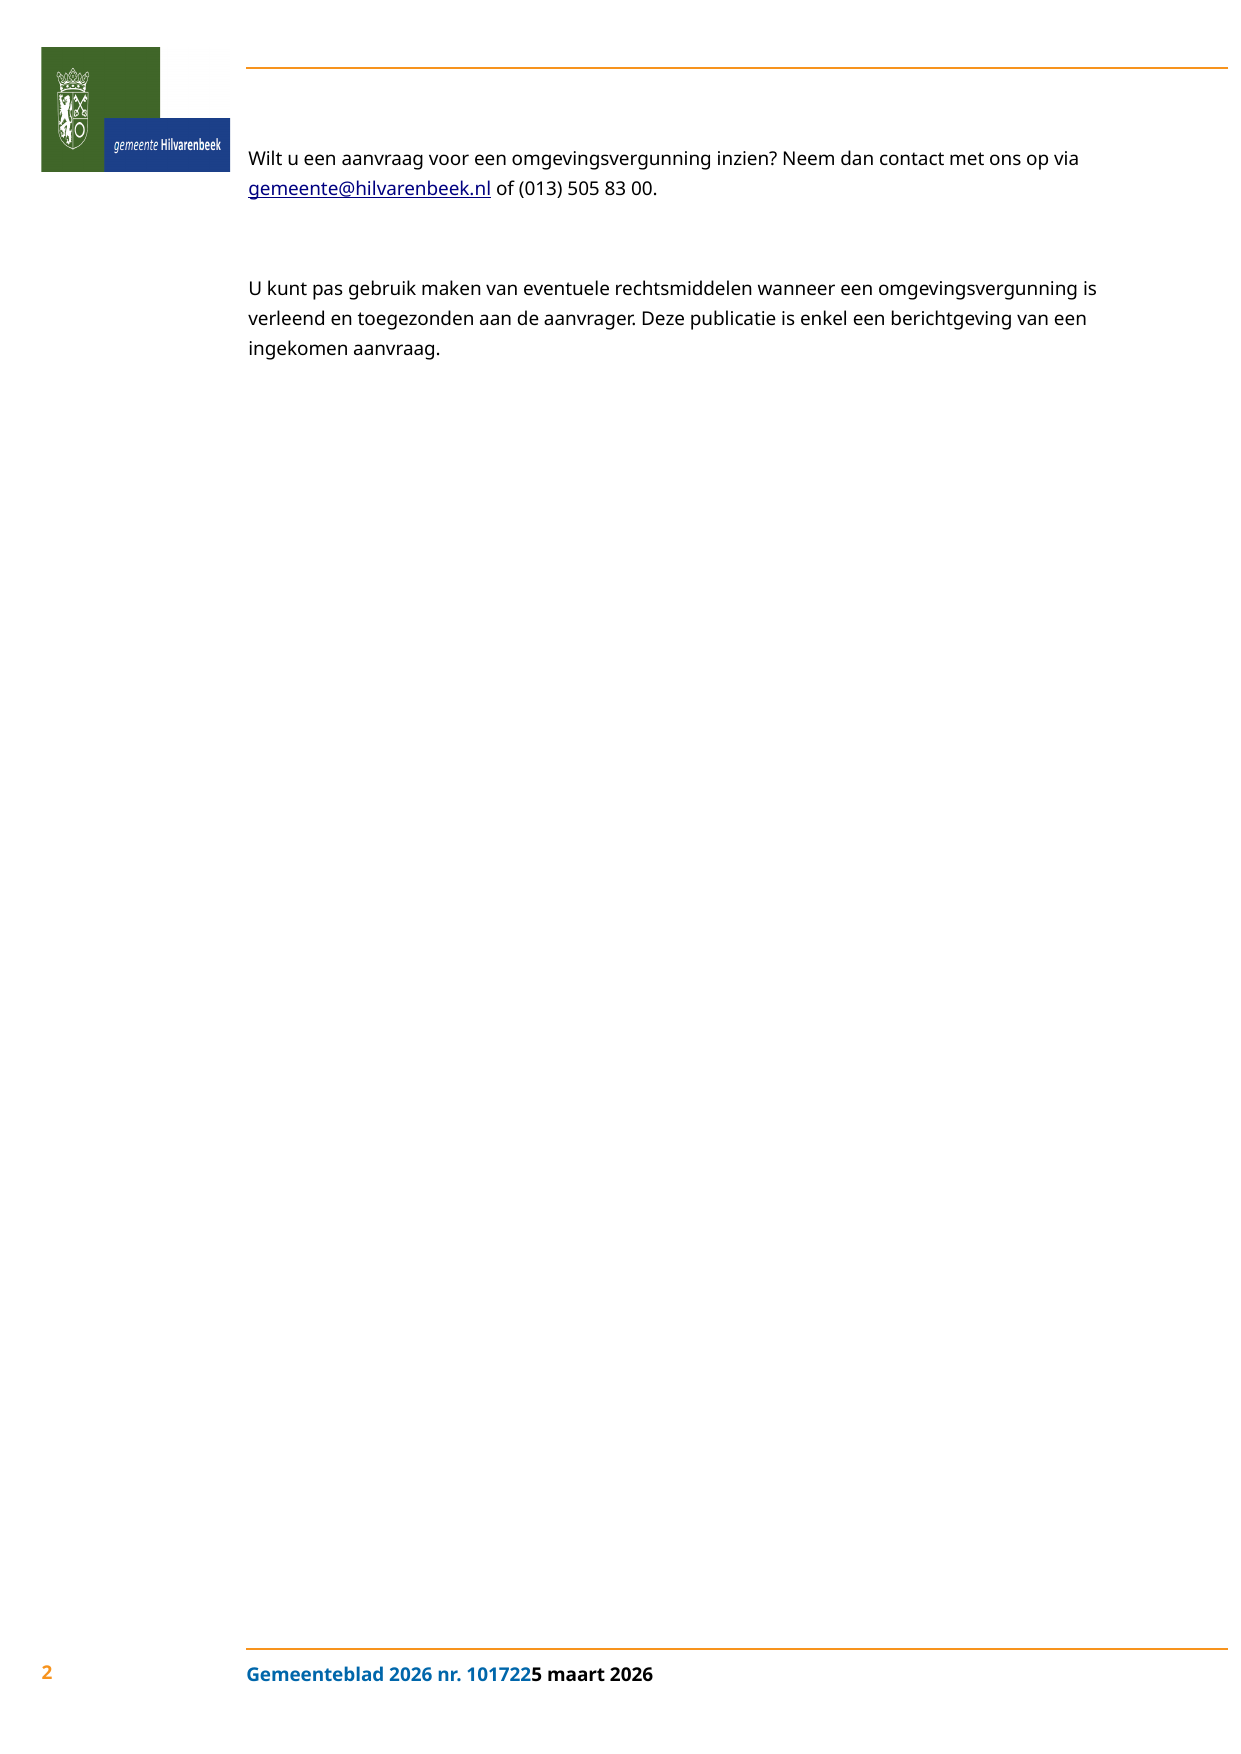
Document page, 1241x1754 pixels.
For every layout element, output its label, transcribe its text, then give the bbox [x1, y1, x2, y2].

text U kunt pas gebruik maken van eventuele rechtsmiddelen wanneer een omgevingsvergunning is verleend en toegezonden aan de aanvrager. Deze publicatie is enkel een berichtgeving van een ingekomen aanvraag. [248, 276, 1152, 361]
text Wilt u een aanvraag voor een omgevingsvergunning inzien? Neem dan contact met ons op via gemeente@hilvarenbeek.nl of (013) 505 83 00. [248, 145, 1152, 201]
picture [41, 47, 231, 172]
